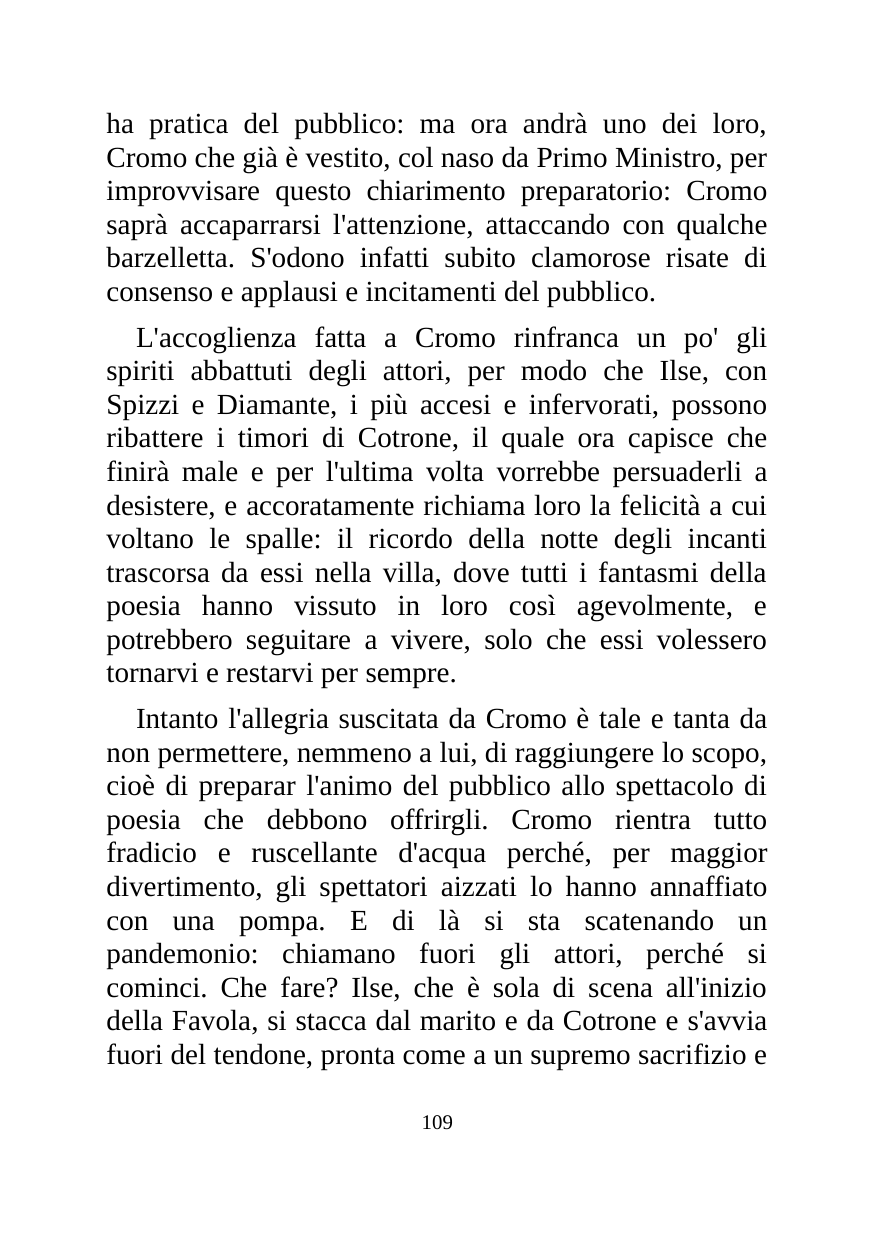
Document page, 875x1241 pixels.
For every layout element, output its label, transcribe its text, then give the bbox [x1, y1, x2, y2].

text ha pratica del pubblico: ma ora andrà uno dei loro, Cromo che già è vestito, col naso da Primo Ministro, per improvvisare questo chiarimento preparatorio: Cromo saprà accaparrarsi l'attenzione, attaccando con qualche barzelletta. S'odono infatti subito clamorose risate di consenso e applausi e incitamenti del pubblico. [106, 106, 768, 307]
text Intanto l'allegria suscitata da Cromo è tale e tanta da non permettere, nemmeno a lui, di raggiungere lo scopo, cioè di preparar l'animo del pubblico allo spettacolo di poesia che debbono offrirgli. Cromo rientra tutto fradicio e ruscellante d'acqua perché, per maggior divertimento, gli spettatori aizzati lo hanno annaffiato con una pompa. E di là si sta scatenando un pandemonio: chiamano fuori gli attori, perché si cominci. Che fare? Ilse, che è sola di scena all'inizio della Favola, si stacca dal marito e da Cotrone e s'avvia fuori del tendone, pronta come a un supremo sacrifizio e [106, 701, 768, 1070]
text L'accoglienza fatta a Cromo rinfranca un po' gli spiriti abbattuti degli attori, per modo che Ilse, con Spizzi e Diamante, i più accesi e infervorati, possono ribattere i timori di Cotrone, il quale ora capisce che finirà male e per l'ultima volta vorrebbe persuaderli a desistere, e accoratamente richiama loro la felicità a cui voltano le spalle: il ricordo della notte degli incanti trascorsa da essi nella villa, dove tutti i fantasmi della poesia hanno vissuto in loro così agevolmente, e potrebbero seguitare a vivere, solo che essi volessero tornarvi e restarvi per sempre. [106, 320, 768, 689]
